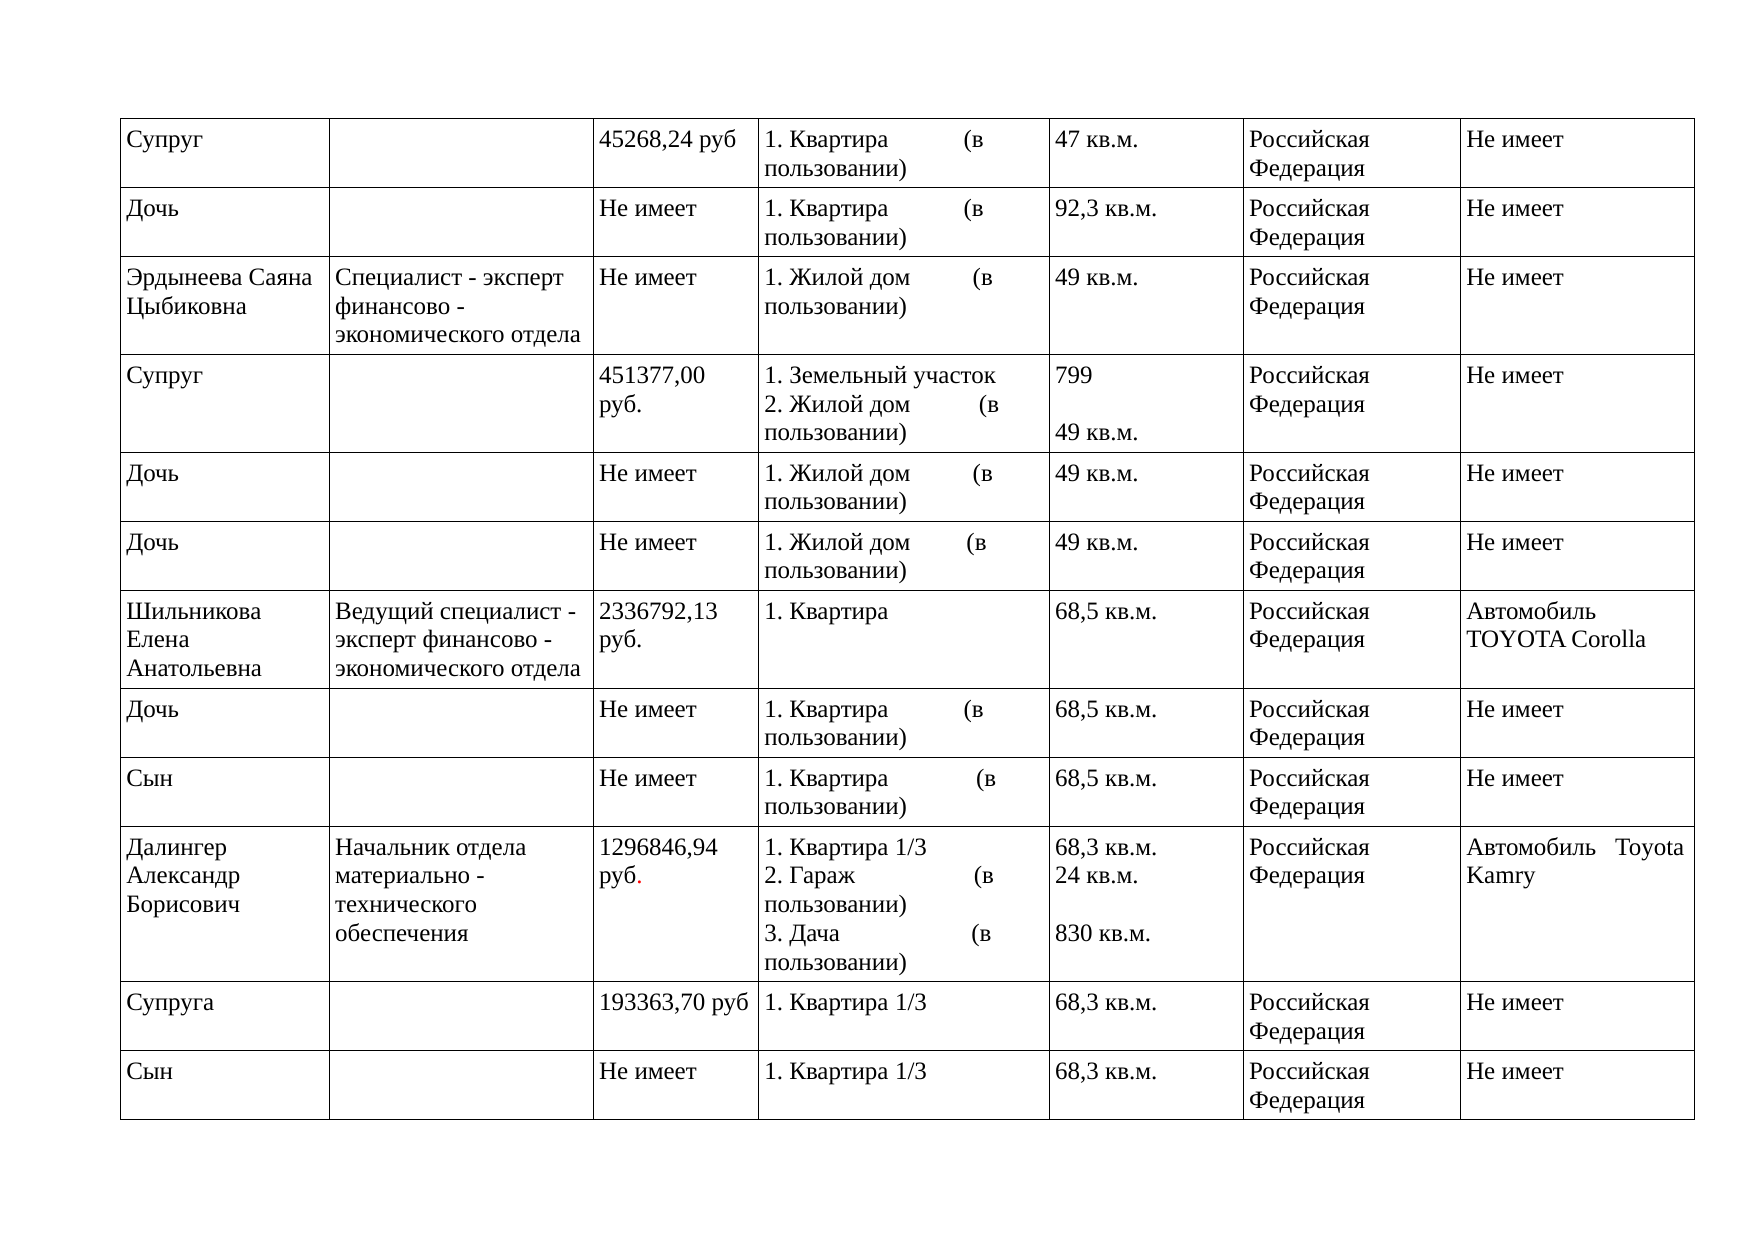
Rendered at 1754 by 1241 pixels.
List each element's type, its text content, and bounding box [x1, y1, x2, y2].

table_cell 1. Квартира [759, 591, 1049, 688]
table_cell Не имеет [1461, 689, 1694, 757]
table_cell Российская Федерация [1244, 1051, 1460, 1119]
table_cell Супруга [121, 982, 329, 1050]
table_cell Российская Федерация [1244, 188, 1460, 256]
table_cell [330, 689, 593, 757]
table_cell Не имеет [594, 689, 758, 757]
table_cell Российская Федерация [1244, 689, 1460, 757]
table_cell 1. Земельный участок 2. Жилой дом (в пользовании) [759, 355, 1049, 452]
table_cell Не имеет [1461, 1051, 1694, 1119]
table_cell 68,5 кв.м. [1050, 689, 1243, 757]
table_cell Далингер Александр Борисович [121, 827, 329, 981]
table_cell Российская Федерация [1244, 522, 1460, 590]
table_cell 1. Жилой дом (в пользовании) [759, 522, 1049, 590]
table_cell Шильникова Елена Анатольевна [121, 591, 329, 688]
table_cell Не имеет [594, 1051, 758, 1119]
table_cell Не имеет [1461, 522, 1694, 590]
table_cell 68,5 кв.м. [1050, 758, 1243, 826]
table_cell Сын [121, 1051, 329, 1119]
table_cell Российская Федерация [1244, 119, 1460, 187]
table_cell Специалист - эксперт финансово - экономического отдела [330, 257, 593, 354]
table_cell Не имеет [594, 257, 758, 354]
table_cell 1. Квартира 1/3 [759, 1051, 1049, 1119]
table_cell Не имеет [594, 453, 758, 521]
table_cell Сын [121, 758, 329, 826]
table_cell [330, 758, 593, 826]
table_cell Российская Федерация [1244, 982, 1460, 1050]
table_cell Дочь [121, 188, 329, 256]
table_cell 45268,24 руб [594, 119, 758, 187]
table_cell 799 49 кв.м. [1050, 355, 1243, 452]
table_cell 1. Квартира (в пользовании) [759, 188, 1049, 256]
table_cell 68,3 кв.м. [1050, 1051, 1243, 1119]
table_cell [330, 355, 593, 452]
table_cell 1. Жилой дом (в пользовании) [759, 257, 1049, 354]
table_cell [330, 522, 593, 590]
table_cell Не имеет [1461, 982, 1694, 1050]
table_cell 1. Квартира 1/3 2. Гараж (в пользовании) 3. Дача (в пользовании) [759, 827, 1049, 981]
table_cell 193363,70 руб [594, 982, 758, 1050]
table_cell 68,5 кв.м. [1050, 591, 1243, 688]
table_cell [330, 453, 593, 521]
table_cell Не имеет [594, 522, 758, 590]
table_cell 49 кв.м. [1050, 257, 1243, 354]
table_cell Не имеет [1461, 119, 1694, 187]
table_cell 68,3 кв.м. 24 кв.м. 830 кв.м. [1050, 827, 1243, 981]
table_cell Дочь [121, 522, 329, 590]
table_cell Автомобиль TOYOTA Corolla [1461, 591, 1694, 688]
table_cell 1. Жилой дом (в пользовании) [759, 453, 1049, 521]
table_cell 2336792,13 руб. [594, 591, 758, 688]
table_cell 68,3 кв.м. [1050, 982, 1243, 1050]
table_cell Автомобиль Toyota Kamry [1461, 827, 1694, 981]
table_cell 1. Квартира (в пользовании) [759, 758, 1049, 826]
table_cell 47 кв.м. [1050, 119, 1243, 187]
table_cell Супруг [121, 119, 329, 187]
table_cell 451377,00 руб. [594, 355, 758, 452]
table_cell Не имеет [594, 188, 758, 256]
table_cell Не имеет [1461, 453, 1694, 521]
table_cell 1296846,94 руб. [594, 827, 758, 981]
table_cell [330, 1051, 593, 1119]
table_cell 1. Квартира (в пользовании) [759, 689, 1049, 757]
table_cell 49 кв.м. [1050, 453, 1243, 521]
table_cell Эрдынеева Саяна Цыбиковна [121, 257, 329, 354]
table_cell Не имеет [1461, 257, 1694, 354]
table_cell 92,3 кв.м. [1050, 188, 1243, 256]
table_cell Ведущий специалист - эксперт финансово - экономического отдела [330, 591, 593, 688]
table_cell Российская Федерация [1244, 453, 1460, 521]
table_cell Российская Федерация [1244, 355, 1460, 452]
table_cell Российская Федерация [1244, 758, 1460, 826]
table_cell Не имеет [1461, 188, 1694, 256]
table_cell 1. Квартира 1/3 [759, 982, 1049, 1050]
table_cell Не имеет [594, 758, 758, 826]
table_cell [330, 188, 593, 256]
table_cell Российская Федерация [1244, 257, 1460, 354]
table_cell 49 кв.м. [1050, 522, 1243, 590]
table_cell 1. Квартира (в пользовании) [759, 119, 1049, 187]
table_cell Дочь [121, 689, 329, 757]
table_cell Супруг [121, 355, 329, 452]
table_cell [330, 119, 593, 187]
table_cell Российская Федерация [1244, 827, 1460, 981]
table_cell Начальник отдела материально - технического обеспечения [330, 827, 593, 981]
table_cell Российская Федерация [1244, 591, 1460, 688]
table_cell Не имеет [1461, 758, 1694, 826]
table_cell [330, 982, 593, 1050]
table_cell Не имеет [1461, 355, 1694, 452]
table_cell Дочь [121, 453, 329, 521]
